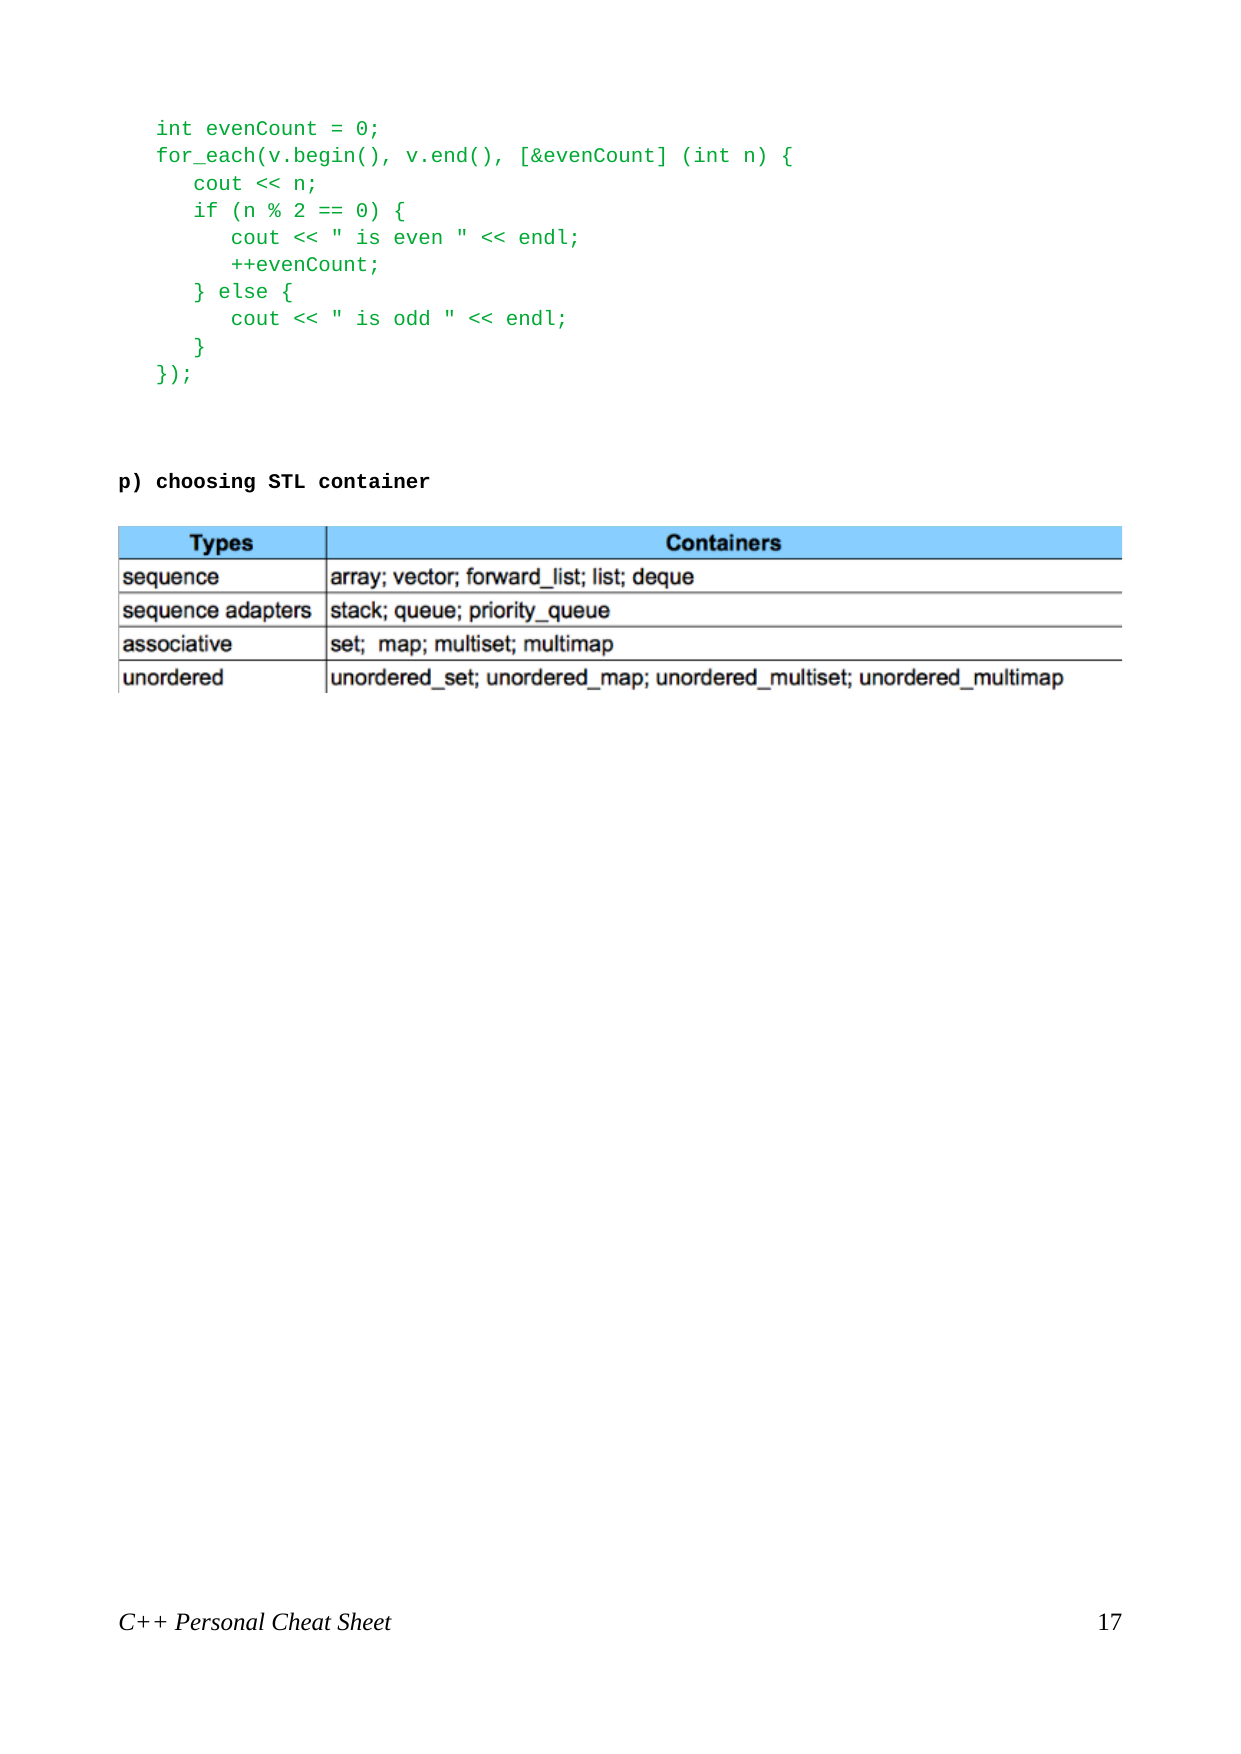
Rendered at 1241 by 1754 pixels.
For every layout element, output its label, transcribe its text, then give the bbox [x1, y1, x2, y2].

text cout << " is even " << endl; [118, 227, 1122, 251]
text } [118, 336, 1122, 359]
text cout << " is odd " << endl; [118, 308, 1122, 332]
text } else { [118, 281, 1122, 305]
text }); [118, 363, 1122, 386]
text ++evenCount; [118, 254, 1122, 278]
picture [118, 526, 1123, 693]
text p) choosing STL container [118, 472, 1122, 495]
text cout << n; [118, 172, 1122, 196]
text if (n % 2 == 0) { [118, 200, 1122, 223]
text for_each(v.begin(), v.end(), [&evenCount] (int n) { [118, 145, 1122, 169]
text int evenCount = 0; [118, 118, 1122, 142]
